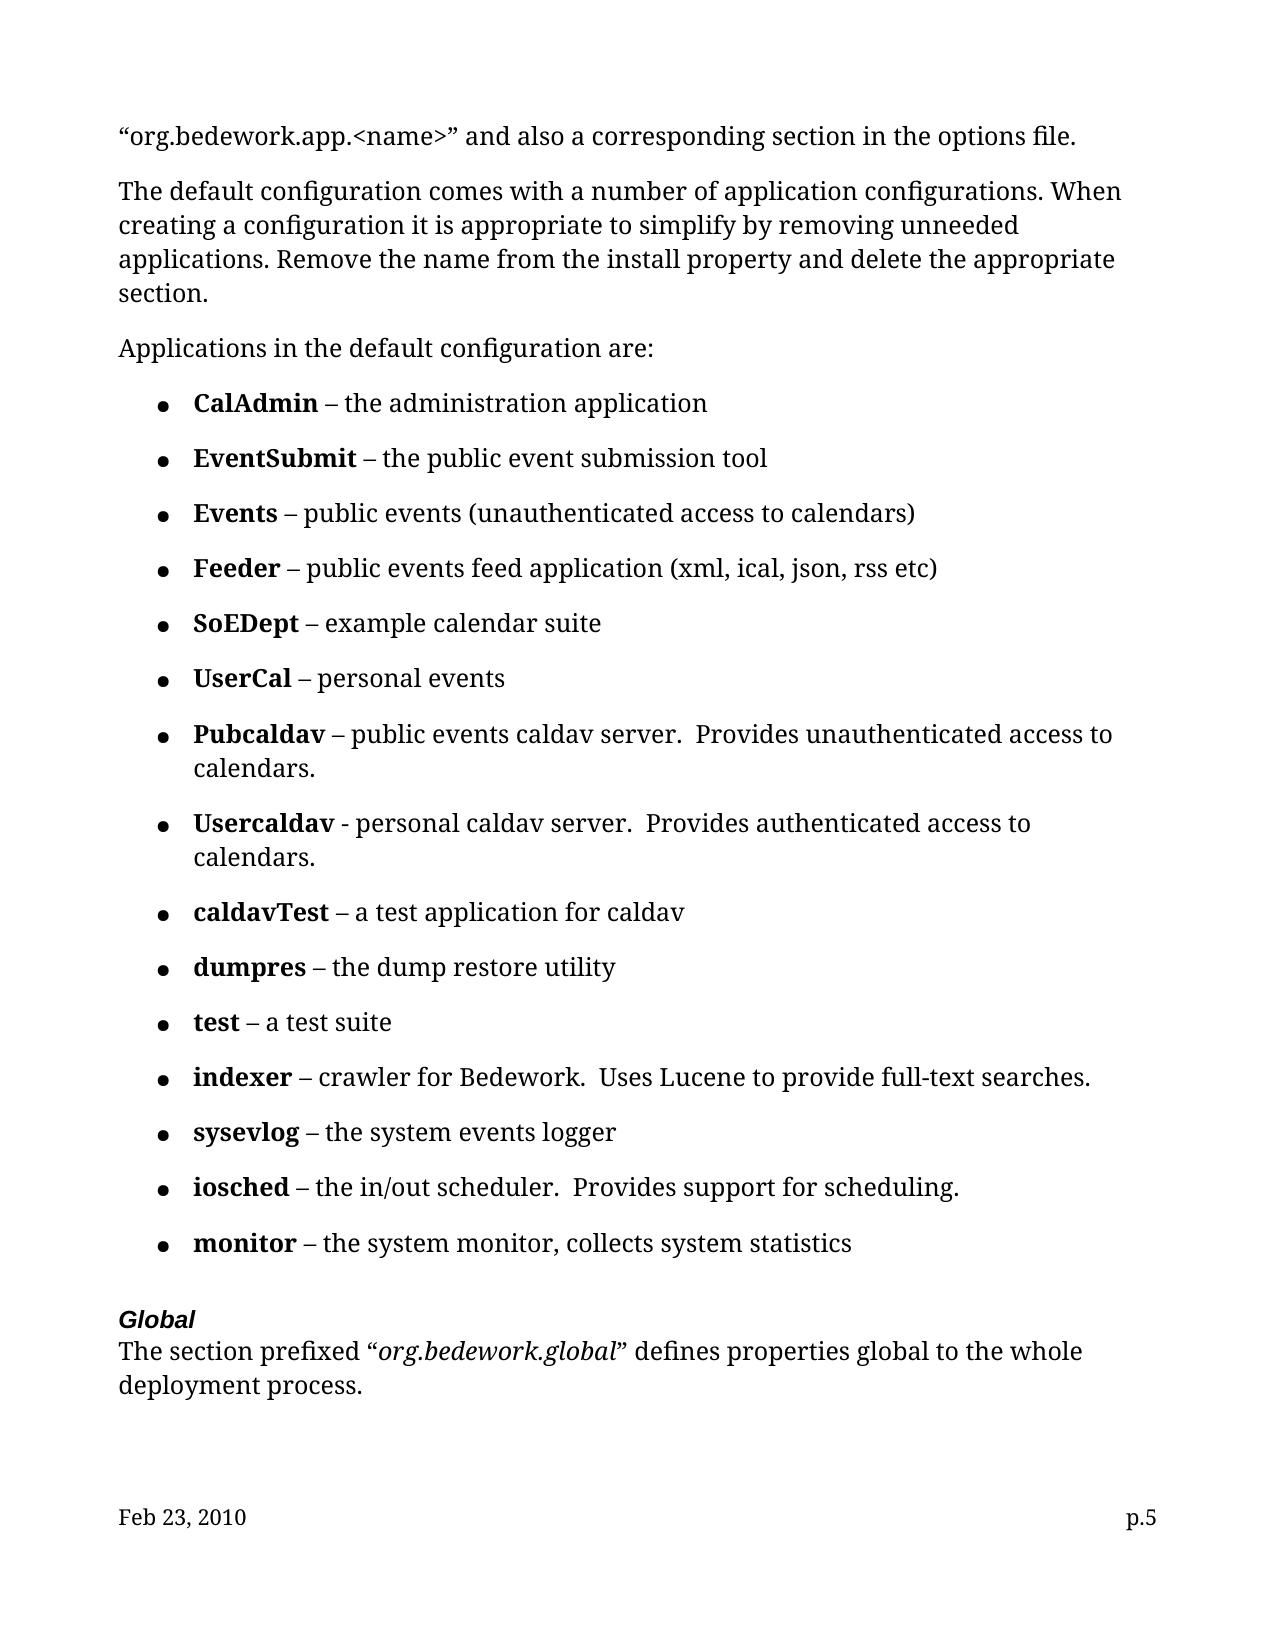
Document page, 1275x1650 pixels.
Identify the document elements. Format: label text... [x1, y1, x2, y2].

list Feeder – public events feed application (xml, ical, json, rss etc) [156, 551, 1157, 585]
list sysevlog – the system events logger [156, 1115, 1157, 1149]
list UserCal – personal events [156, 661, 1157, 695]
list iosched – the in/out scheduler. Provides support for scheduling. [156, 1170, 1157, 1204]
list SoEDept – example calendar suite [156, 606, 1157, 640]
list Events – public events (unauthenticated access to calendars) [156, 496, 1157, 530]
list EventSubmit – the public event submission tool [156, 441, 1157, 475]
list test – a test suite [156, 1005, 1157, 1039]
text “org.bedework.app.<name>” and also a corresponding section in the options file. [118, 118, 1157, 152]
subtitle Global [118, 1306, 1157, 1333]
list Usercaldav - personal caldav server. Provides authenticated access to calendars. [156, 805, 1157, 873]
list dumpres – the dump restore utility [156, 950, 1157, 984]
list caldavTest – a test application for caldav [156, 894, 1157, 929]
text Applications in the default configuration are: [118, 331, 1157, 364]
list indexer – crawler for Bedework. Uses Lucene to provide full-text searches. [156, 1060, 1157, 1094]
text The default configuration comes with a number of application configurations. When creating a configuration it is appropriate to simplify by removing unneeded applications. Remove the name from the install property and delete the appropriate section. [118, 173, 1157, 309]
list monitor – the system monitor, collects system statistics [156, 1225, 1157, 1259]
list CalAdmin – the administration application [156, 386, 1157, 420]
text The section prefixed “org.bedework.global” defines properties global to the whole deployment process. [118, 1333, 1157, 1402]
list Pubcaldav – public events caldav server. Provides unauthenticated access to calendars. [156, 716, 1157, 784]
